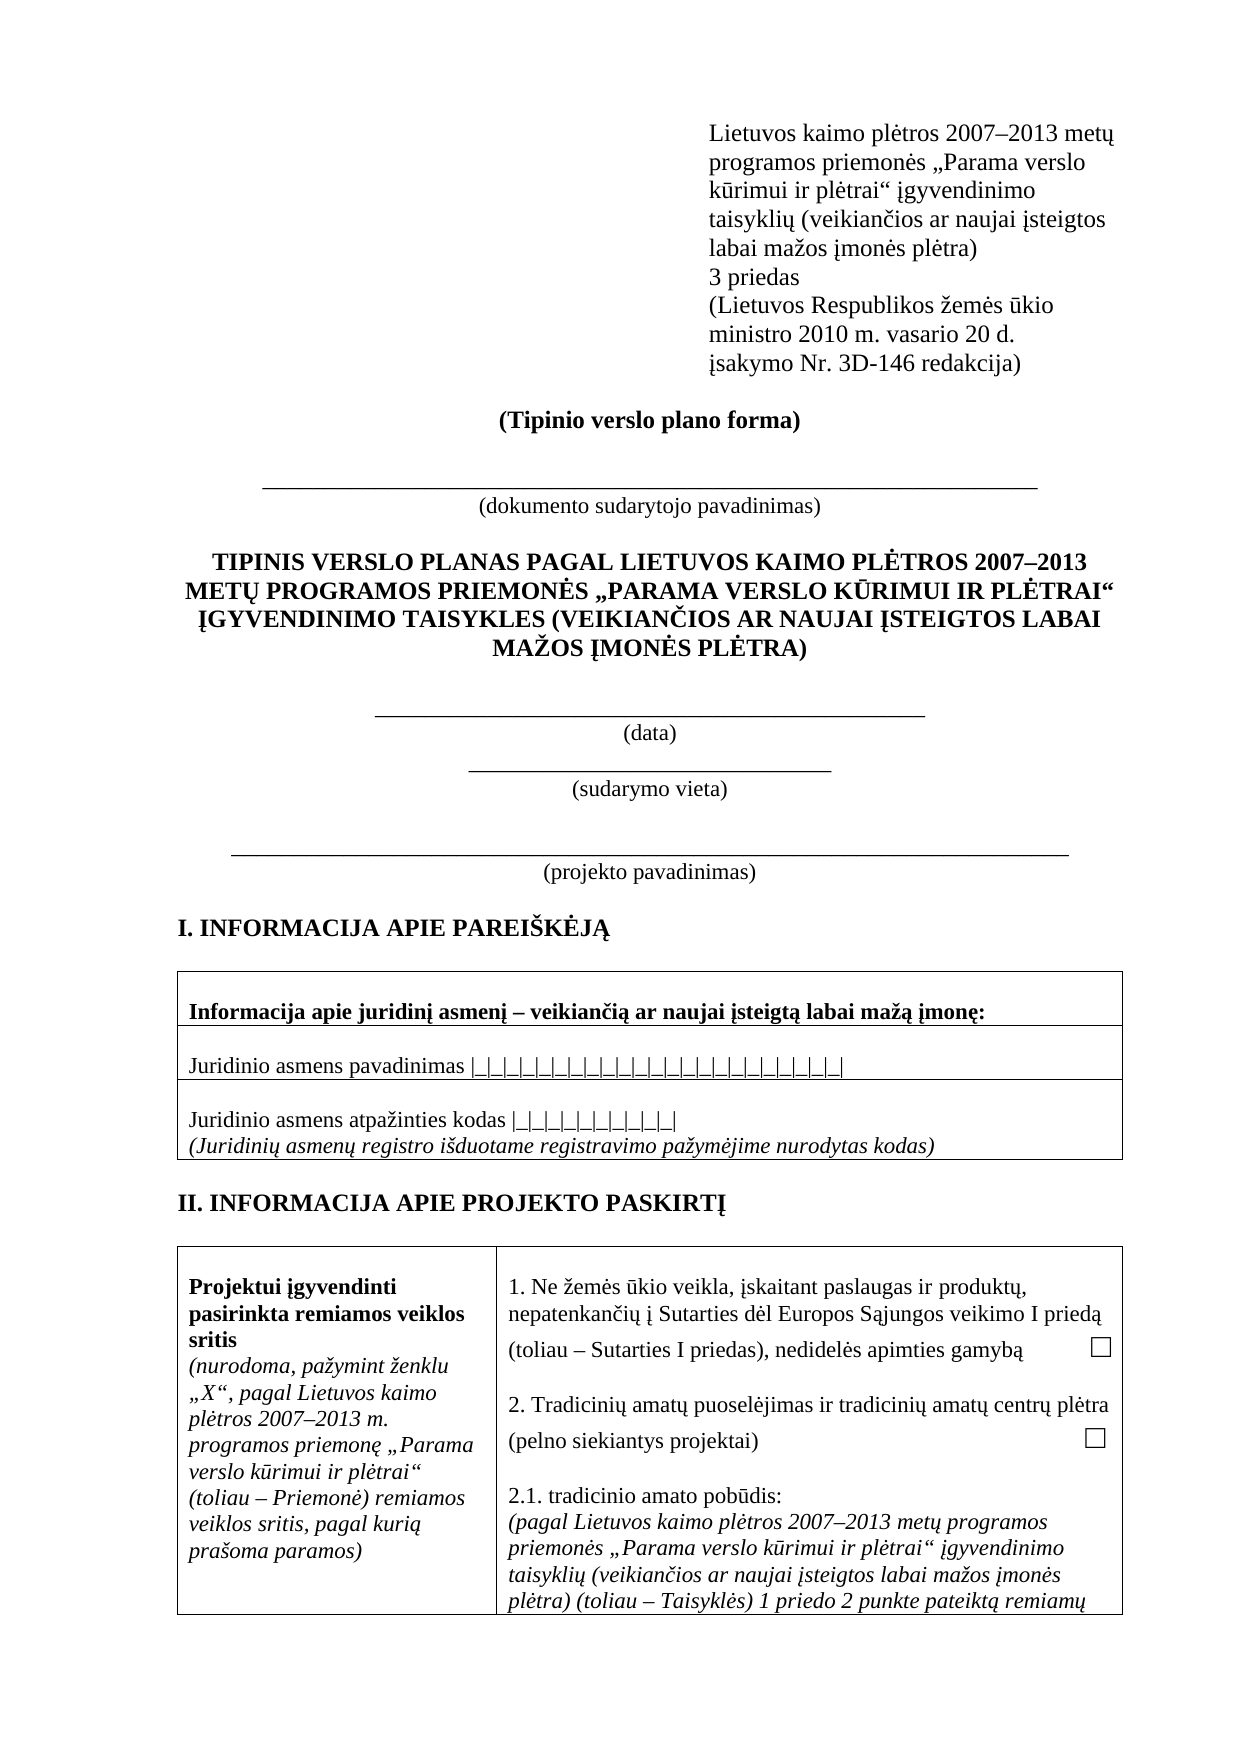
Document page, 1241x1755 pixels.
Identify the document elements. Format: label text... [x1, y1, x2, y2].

text Tipinis verslo planas pagal LIETUVOS Kaimo plėtros 2007–2013 metų PROGRAMOS priemonĖS „PARAMA VERSLO KŪRIMUI IR PLĖTRAI“ ĮGYVENDINIMO TAISYKLES (VEIKIANČIOS AR NAUJAI ĮSTEIGTOS LABAI MAŽOS ĮMONĖS PLĖTRA) [177, 547, 1122, 662]
table_header 1. Ne žemės ūkio veikla, įskaitant paslaugas ir produktų, nepatenkančių į Sutarties dėl Europos Sąjungos veikimo I priedą (toliau – Sutarties I priedas), nedidelės apimties gamybą □ 2. Tradicinių amatų puoselėjimas ir tradicinių amatų centrų plėtra (pelno siekiantys projektai) □ 2.1. tradicinio amato pobūdis: (pagal Lietuvos kaimo plėtros 2007–2013 metų programos priemonės „Parama verslo kūrimui ir plėtrai“ įgyvendinimo taisyklių (veikiančios ar naujai įsteigtos labai mažos įmonės plėtra) (toliau – Taisyklės) 1 priedo 2 punkte pateiktą remiamų [497, 1247, 1122, 1613]
text ______________________________________________________________ [177, 463, 1122, 492]
table_cell Juridinio asmens pavadinimas |_|_|_|_|_|_|_|_|_|_|_|_|_|_|_|_|_|_|_|_|_|_|_| [178, 1026, 1122, 1078]
text (Tipinio verslo plano forma) [177, 406, 1122, 434]
text ____________________________________________ [177, 691, 1122, 719]
text kūrimui ir plėtrai“ įgyvendinimo [177, 176, 1122, 204]
text Lietuvos kaimo plėtros 2007–2013 metų [709, 118, 1122, 147]
text (projekto pavadinimas) [177, 858, 1122, 885]
text 3 priedas [177, 262, 1122, 291]
text (Lietuvos Respublikos žemės ūkio [177, 291, 1122, 319]
text I. INFORMACIJA APIE PAREIŠKĖJĄ [177, 913, 1122, 942]
text programos priemonės „Parama verslo [177, 147, 1122, 176]
table_header Projektui įgyvendinti pasirinkta remiamos veiklos sritis (nurodoma, pažymint ženklu „X“, pagal Lietuvos kaimo plėtros 2007–2013 m. programos priemonę „Parama verslo kūrimui ir plėtrai“ (toliau – Priemonė) remiamos veiklos sritis, pagal kurią prašoma paramos) [178, 1247, 496, 1613]
text _____________________________ [177, 746, 1122, 774]
text II. INFORMACIJA APIE PROJEKTO PASKIRTĮ [177, 1188, 1122, 1217]
text (sudarymo vieta) [177, 774, 1122, 801]
text taisyklių (veikiančios ar naujai įsteigtos [177, 204, 1122, 233]
table_cell Juridinio asmens atpažinties kodas |_|_|_|_|_|_|_|_|_|_| (Juridinių asmenų registro išduotame registravimo pažymėjime nurodytas kodas) [178, 1080, 1122, 1159]
table_header Informacija apie juridinį asmenį – veikiančią ar naujai įsteigtą labai mažą įmonę: [178, 972, 1122, 1025]
text įsakymo Nr. 3D-146 redakcija) [177, 348, 1122, 377]
text labai mažos įmonės plėtra) [177, 233, 1122, 262]
text ___________________________________________________________________ [177, 830, 1122, 858]
text (dokumento sudarytojo pavadinimas) [177, 492, 1122, 518]
text (data) [177, 719, 1122, 746]
text ministro 2010 m. vasario 20 d. [177, 319, 1122, 348]
